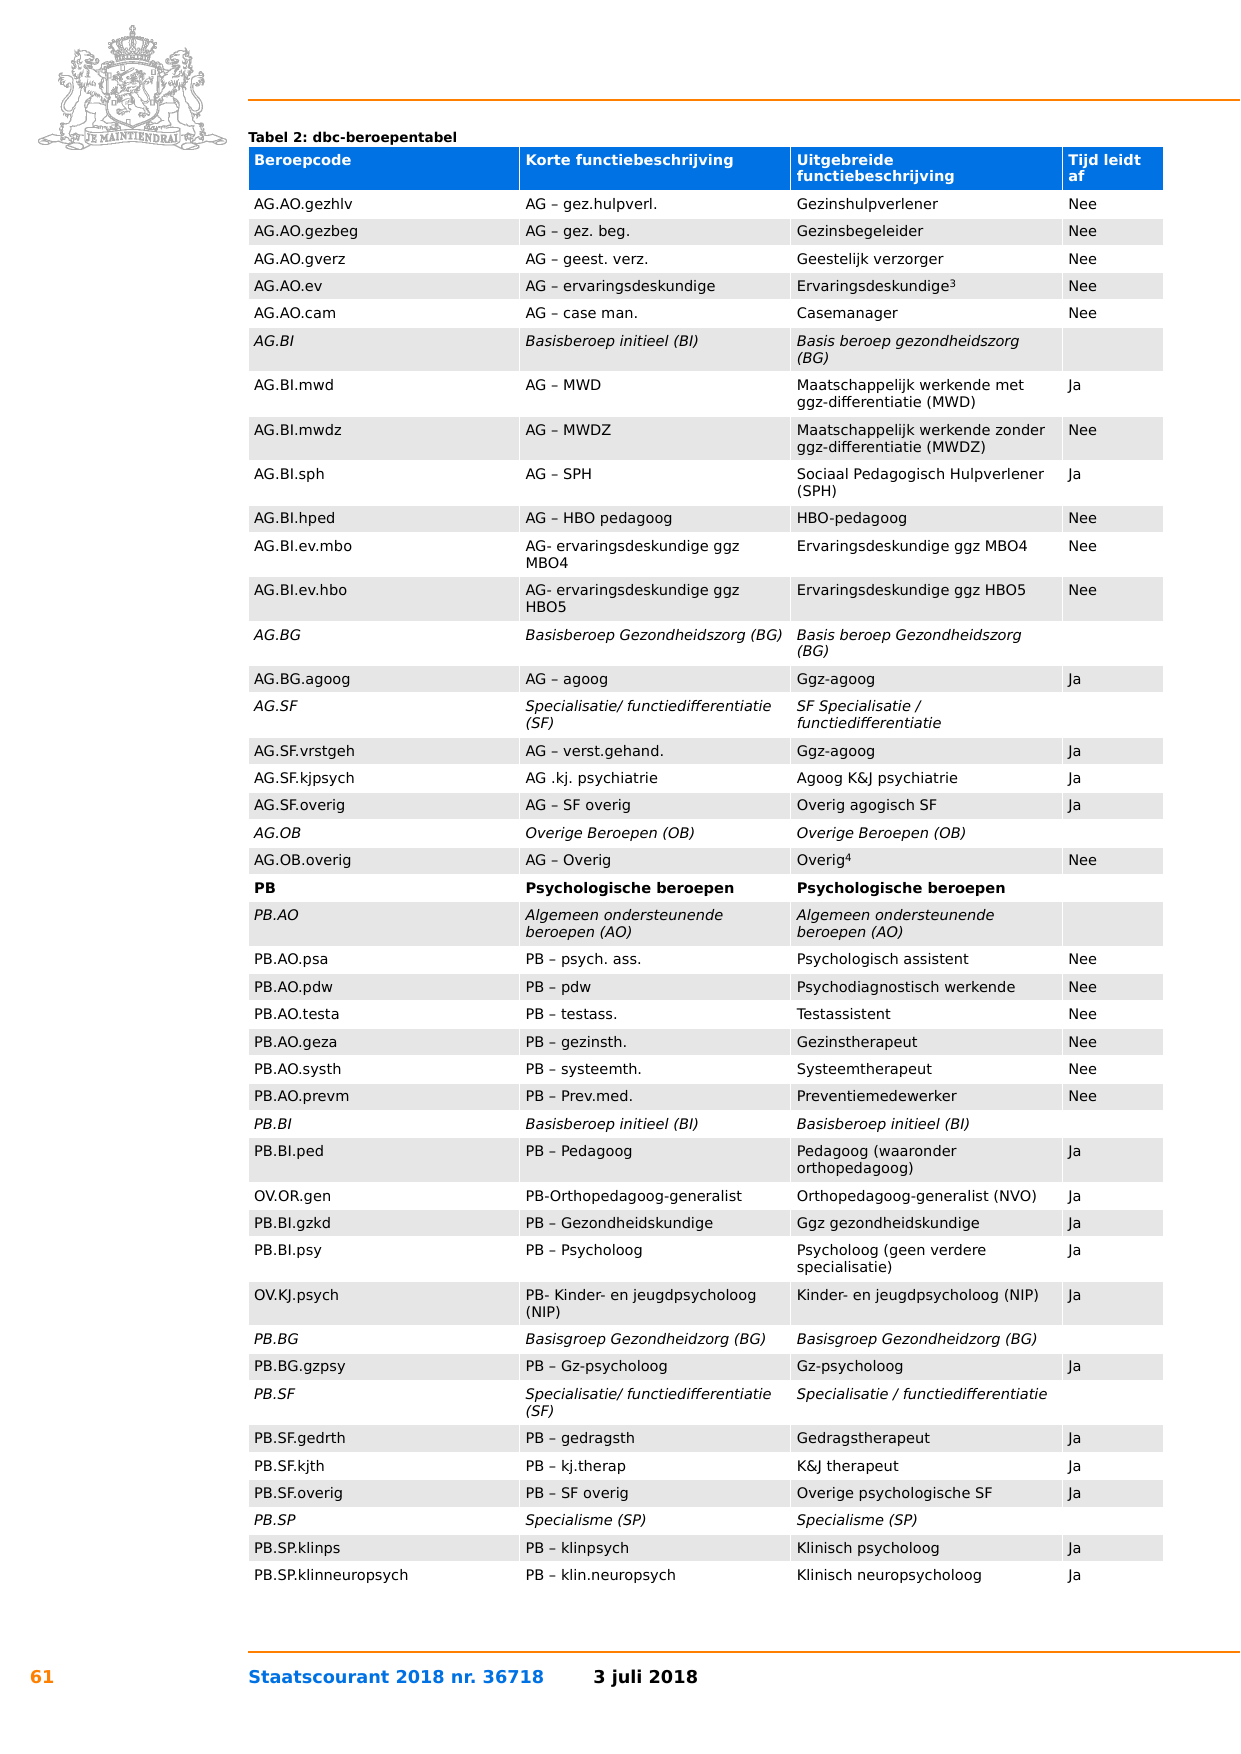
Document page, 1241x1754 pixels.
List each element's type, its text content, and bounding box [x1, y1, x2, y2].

table_cell PB.AO.geza [249, 1029, 519, 1055]
table_cell Ja [1063, 1535, 1163, 1561]
table_cell Ervaringsdeskundige3 [791, 273, 1062, 299]
table_cell AG.BG [249, 622, 519, 665]
table_cell [1063, 1508, 1163, 1534]
table_cell Casemanager [791, 301, 1062, 327]
table_cell [1063, 875, 1163, 901]
table_cell Agoog K&J psychiatrie [791, 765, 1062, 792]
table_cell AG- ervaringsdeskundige ggz MBO4 [520, 533, 790, 576]
table_cell Overige Beroepen (OB) [520, 820, 790, 846]
table_cell PB.BG [249, 1326, 519, 1353]
table_cell AG.BI.hped [249, 506, 519, 532]
table_cell PB.SP [249, 1508, 519, 1534]
table_cell PB-Orthopedagoog-generalist [520, 1183, 790, 1209]
table_cell AG .kj. psychiatrie [520, 765, 790, 792]
table_cell OV.OR.gen [249, 1183, 519, 1209]
table_cell PB – Prev.med. [520, 1084, 790, 1110]
table_cell PB.SF.overig [249, 1480, 519, 1507]
table_cell PB.BG.gzpsy [249, 1354, 519, 1380]
table_cell Ja [1063, 461, 1163, 504]
table_cell Nee [1063, 577, 1163, 621]
table_cell Nee [1063, 1001, 1163, 1028]
table_cell Nee [1063, 273, 1163, 299]
table_cell Nee [1063, 533, 1163, 576]
table_cell Ja [1063, 1453, 1163, 1479]
table_cell PB – kj.therap [520, 1453, 790, 1479]
table_cell PB.BI [249, 1111, 519, 1137]
table_cell Psychologische beroepen [520, 875, 790, 901]
table_cell AG – geest. verz. [520, 246, 790, 272]
table_cell Psychologisch assistent [791, 947, 1062, 973]
table_cell Uitgebreide functiebeschrijving [791, 147, 1062, 190]
table_cell Systeemtherapeut [791, 1056, 1062, 1082]
table_cell Orthopedagoog-generalist (NVO) [791, 1183, 1062, 1209]
table_cell PB- Kinder- en jeugdpsycholoog (NIP) [520, 1282, 790, 1325]
table_cell Ja [1063, 765, 1163, 792]
table_cell PB.BI.psy [249, 1238, 519, 1281]
table_cell Klinisch neuropsycholoog [791, 1563, 1062, 1589]
table_cell Psychologische beroepen [791, 875, 1062, 901]
table_cell AG – gez. beg. [520, 219, 790, 245]
table_cell Preventiemedewerker [791, 1084, 1062, 1110]
table_cell [1063, 902, 1163, 946]
table_cell PB – systeemth. [520, 1056, 790, 1082]
table_cell Basisberoep initieel (BI) [520, 328, 790, 371]
table_cell AG.SF [249, 694, 519, 737]
table_cell Nee [1063, 301, 1163, 327]
table_cell Overig4 [791, 848, 1062, 874]
table_cell Specialisme (SP) [791, 1508, 1062, 1534]
table_cell Gezinsbegeleider [791, 219, 1062, 245]
table_cell AG – SPH [520, 461, 790, 504]
table_cell Specialisme (SP) [520, 1508, 790, 1534]
table_cell Ervaringsdeskundige ggz HBO5 [791, 577, 1062, 621]
table_cell Ggz gezondheidskundige [791, 1210, 1062, 1236]
table_cell AG.SF.vrstgeh [249, 738, 519, 764]
table_cell Klinisch psycholoog [791, 1535, 1062, 1561]
table_cell AG.BI [249, 328, 519, 371]
table_cell Nee [1063, 506, 1163, 532]
table_cell Algemeen ondersteunende beroepen (AO) [520, 902, 790, 946]
table_cell Tijd leidt af [1063, 147, 1163, 190]
table_cell Nee [1063, 246, 1163, 272]
table_cell PB – Gezondheidskundige [520, 1210, 790, 1236]
table_cell Specialisatie/ functiedifferentiatie (SF) [520, 694, 790, 737]
table_cell PB.AO.psa [249, 947, 519, 973]
table_cell AG- ervaringsdeskundige ggz HBO5 [520, 577, 790, 621]
table_cell PB.AO.testa [249, 1001, 519, 1028]
table_cell Ja [1063, 1210, 1163, 1236]
table_cell AG.SF.kjpsych [249, 765, 519, 792]
table_cell PB – Pedagoog [520, 1138, 790, 1182]
table_cell Nee [1063, 974, 1163, 1000]
table_cell AG – case man. [520, 301, 790, 327]
table_cell Specialisatie / functiedifferentiatie [791, 1381, 1062, 1424]
table_cell AG – SF overig [520, 793, 790, 819]
table_cell AG – HBO pedagoog [520, 506, 790, 532]
table_cell AG – MWD [520, 373, 790, 416]
table_cell Basisgroep Gezondheidzorg (BG) [520, 1326, 790, 1353]
table_cell SF Specialisatie / functiedifferentiatie [791, 694, 1062, 737]
table_cell AG – agoog [520, 666, 790, 692]
table_cell Nee [1063, 1056, 1163, 1082]
table_cell Ja [1063, 1282, 1163, 1325]
table_cell Korte functiebeschrijving [520, 147, 790, 190]
table_cell Nee [1063, 191, 1163, 217]
table_cell AG.AO.ev [249, 273, 519, 299]
table_cell Kinder- en jeugdpsycholoog (NIP) [791, 1282, 1062, 1325]
table_cell AG – verst.gehand. [520, 738, 790, 764]
table_cell Basisberoep Gezondheidszorg (BG) [520, 622, 790, 665]
table_cell Overige psychologische SF [791, 1480, 1062, 1507]
table_cell Specialisatie/ functiedifferentiatie (SF) [520, 1381, 790, 1424]
table_cell PB.SP.klinneuropsych [249, 1563, 519, 1589]
table_cell Ja [1063, 1238, 1163, 1281]
table_cell [1063, 1111, 1163, 1137]
table_cell AG.AO.gezbeg [249, 219, 519, 245]
table_cell Overig agogisch SF [791, 793, 1062, 819]
table_cell Ggz-agoog [791, 738, 1062, 764]
table_cell Ja [1063, 1354, 1163, 1380]
table_cell Pedagoog (waaronder orthopedagoog) [791, 1138, 1062, 1182]
table_cell AG.AO.gverz [249, 246, 519, 272]
table_cell Basisberoep initieel (BI) [520, 1111, 790, 1137]
table_cell Nee [1063, 1084, 1163, 1110]
table_cell PB.BI.ped [249, 1138, 519, 1182]
table_cell AG.OB [249, 820, 519, 846]
table_cell [1063, 328, 1163, 371]
table_cell PB.SF [249, 1381, 519, 1424]
table_cell PB [249, 875, 519, 901]
table_cell Maatschappelijk werkende met ggz-differentiatie (MWD) [791, 373, 1062, 416]
table_cell [1063, 1381, 1163, 1424]
table_cell Ja [1063, 373, 1163, 416]
table_cell Testassistent [791, 1001, 1062, 1028]
table_cell Gezinshulpverlener [791, 191, 1062, 217]
table_cell Ja [1063, 1183, 1163, 1209]
table_cell AG – MWDZ [520, 417, 790, 460]
table_cell AG.BI.ev.hbo [249, 577, 519, 621]
table_cell Ja [1063, 1480, 1163, 1507]
table_cell OV.KJ.psych [249, 1282, 519, 1325]
table_cell PB.BI.gzkd [249, 1210, 519, 1236]
table_cell Nee [1063, 1029, 1163, 1055]
table_cell PB.SP.klinps [249, 1535, 519, 1561]
table_cell PB.SF.gedrth [249, 1425, 519, 1452]
table_cell PB.AO.pdw [249, 974, 519, 1000]
table_cell Gezinstherapeut [791, 1029, 1062, 1055]
table_cell Ja [1063, 666, 1163, 692]
table_cell AG.SF.overig [249, 793, 519, 819]
table_cell AG.BG.agoog [249, 666, 519, 692]
table_cell Psychodiagnostisch werkende [791, 974, 1062, 1000]
table_cell [1063, 1326, 1163, 1353]
table_cell AG.AO.cam [249, 301, 519, 327]
table_cell PB – psych. ass. [520, 947, 790, 973]
table_cell PB – testass. [520, 1001, 790, 1028]
table_cell [1063, 622, 1163, 665]
table_cell K&J therapeut [791, 1453, 1062, 1479]
table_cell Gedragstherapeut [791, 1425, 1062, 1452]
table_cell Basis beroep Gezondheidszorg (BG) [791, 622, 1062, 665]
table_cell AG.BI.mwdz [249, 417, 519, 460]
table_cell Ja [1063, 1563, 1163, 1589]
table_cell AG.BI.mwd [249, 373, 519, 416]
table_cell Nee [1063, 219, 1163, 245]
table_cell Maatschappelijk werkende zonder ggz-differentiatie (MWDZ) [791, 417, 1062, 460]
table_cell Ja [1063, 793, 1163, 819]
table_cell [1063, 694, 1163, 737]
table_cell Beroepcode [249, 147, 519, 190]
table_cell PB – gezinsth. [520, 1029, 790, 1055]
table_cell AG.OB.overig [249, 848, 519, 874]
table_cell Nee [1063, 417, 1163, 460]
table_cell [1063, 820, 1163, 846]
table_cell PB – klinpsych [520, 1535, 790, 1561]
table_cell PB – Gz-psycholoog [520, 1354, 790, 1380]
table_cell PB.AO.prevm [249, 1084, 519, 1110]
table_cell AG – gez.hulpverl. [520, 191, 790, 217]
table_cell PB.SF.kjth [249, 1453, 519, 1479]
table_cell Ggz-agoog [791, 666, 1062, 692]
table_cell PB.AO [249, 902, 519, 946]
table_cell Gz-psycholoog [791, 1354, 1062, 1380]
table_cell Algemeen ondersteunende beroepen (AO) [791, 902, 1062, 946]
table_cell Psycholoog (geen verdere specialisatie) [791, 1238, 1062, 1281]
table_cell AG – ervaringsdeskundige [520, 273, 790, 299]
table_cell PB – SF overig [520, 1480, 790, 1507]
table_header Tabel 2: dbc-beroepentabel [248, 130, 1163, 146]
table_cell HBO-pedagoog [791, 506, 1062, 532]
table_cell Sociaal Pedagogisch Hulpverlener (SPH) [791, 461, 1062, 504]
table_cell Nee [1063, 848, 1163, 874]
table_cell Geestelijk verzorger [791, 246, 1062, 272]
table_cell Ja [1063, 1138, 1163, 1182]
table_cell Basis beroep gezondheidszorg (BG) [791, 328, 1062, 371]
table_cell PB – gedragsth [520, 1425, 790, 1452]
table_cell PB – Psycholoog [520, 1238, 790, 1281]
table_cell AG.AO.gezhlv [249, 191, 519, 217]
table_cell Ja [1063, 1425, 1163, 1452]
table_cell Basisgroep Gezondheidzorg (BG) [791, 1326, 1062, 1353]
table_cell PB – klin.neuropsych [520, 1563, 790, 1589]
table_cell Nee [1063, 947, 1163, 973]
table_cell Ervaringsdeskundige ggz MBO4 [791, 533, 1062, 576]
table_cell Ja [1063, 738, 1163, 764]
table_cell PB.AO.systh [249, 1056, 519, 1082]
table_cell Basisberoep initieel (BI) [791, 1111, 1062, 1137]
table_cell AG.BI.sph [249, 461, 519, 504]
table_cell AG.BI.ev.mbo [249, 533, 519, 576]
table_cell PB – pdw [520, 974, 790, 1000]
table_cell AG – Overig [520, 848, 790, 874]
picture [38, 25, 227, 150]
table_cell Overige Beroepen (OB) [791, 820, 1062, 846]
